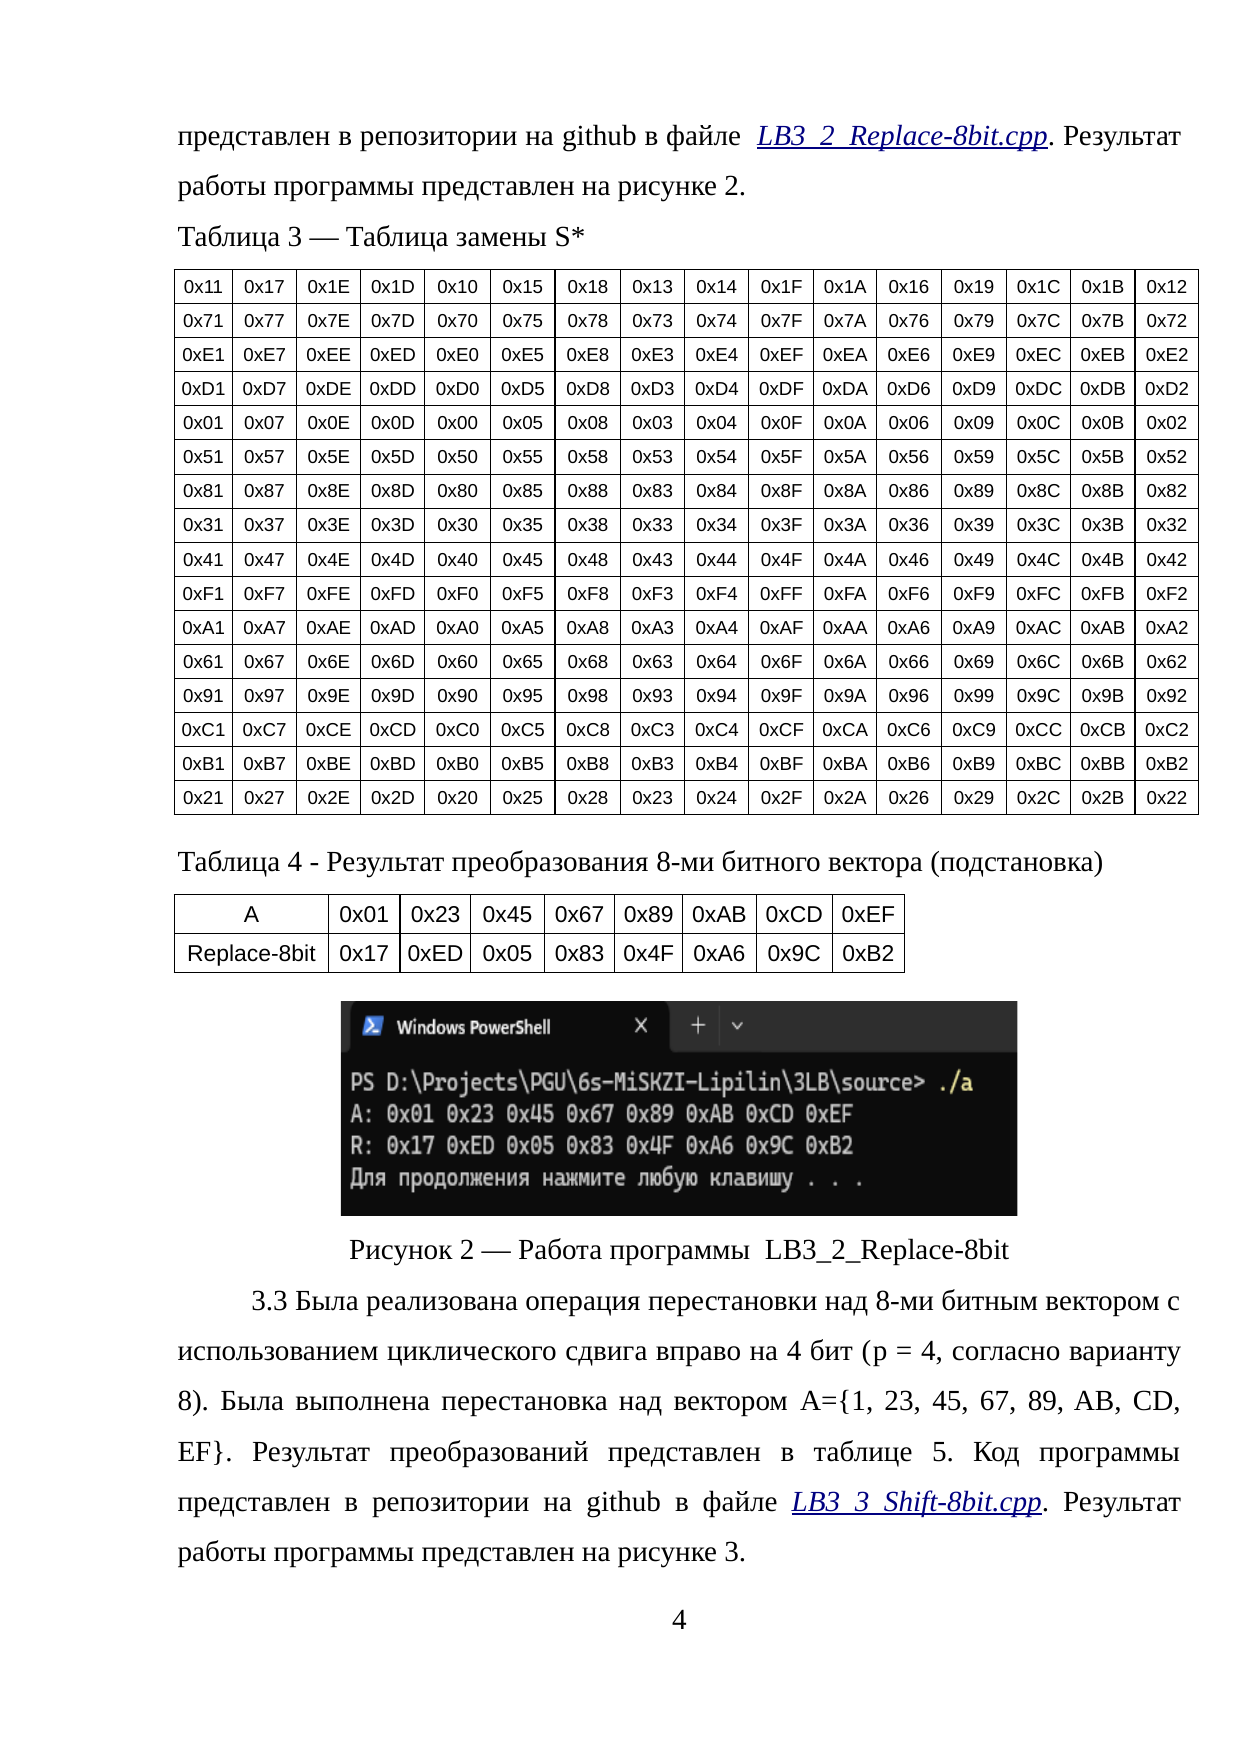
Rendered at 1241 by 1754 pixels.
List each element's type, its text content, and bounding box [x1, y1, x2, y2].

table_cell 0xDC [1007, 372, 1070, 405]
table_cell 0xA8 [556, 611, 620, 644]
table_cell 0xB6 [877, 747, 941, 780]
table_header 0x19 [942, 270, 1006, 303]
table_cell 0x38 [556, 509, 620, 542]
table_cell 0x23 [621, 781, 684, 814]
table_cell 0x96 [877, 679, 941, 712]
table_cell 0xD6 [877, 372, 941, 405]
table_cell 0xA9 [942, 611, 1006, 644]
table_cell 0x47 [233, 543, 296, 576]
table_cell 0x72 [1136, 304, 1198, 337]
table_cell 0x4A [814, 543, 876, 576]
table_cell 0xF4 [685, 577, 748, 610]
table_cell 0xD8 [556, 372, 620, 405]
table_cell 0x84 [685, 475, 748, 507]
table_cell 0x2F [749, 781, 813, 814]
table_cell 0xEF [749, 338, 813, 371]
table_header 0x67 [545, 895, 614, 933]
table_cell 0x31 [175, 509, 232, 542]
table_cell 0xD9 [942, 372, 1006, 405]
table_header 0x01 [329, 895, 399, 933]
table_cell 0xD2 [1136, 372, 1198, 405]
table_cell 0xAB [1071, 611, 1134, 644]
table_cell 0x35 [491, 509, 554, 542]
table_cell 0xB3 [621, 747, 684, 780]
table_cell 0x0A [814, 406, 876, 439]
table_cell 0x59 [942, 440, 1006, 473]
table_cell 0x5C [1007, 440, 1070, 473]
text Таблица 4 - Результат преобразования 8-ми битного вектора (подстановка) [177, 844, 1181, 877]
table_cell 0x02 [1136, 406, 1198, 439]
table_cell 0x43 [621, 543, 684, 576]
table_cell 0x0D [361, 406, 424, 439]
table_cell 0x0B [1071, 406, 1134, 439]
table_cell 0x04 [685, 406, 748, 439]
table_cell 0xC4 [685, 713, 748, 746]
table_cell 0xB7 [233, 747, 296, 780]
list Была реализована операция перестановки над 8-ми битным вектором с использованием циклического сдвига вправо на 4 бит (p = 4, согласно варианту 8). Была выполнена перестановка над вектором A={1, 23, 45, 67, 89, AB, CD, EF}. Результат преобразований представлен в таблице 5. Код программы представлен в репозитории на github в файле LB3_3_Shift-8bit.cpp. Результат работы программы представлен на рисунке 3. [177, 1283, 1181, 1568]
table_cell 0xED [361, 338, 424, 371]
table_cell 0xBD [361, 747, 424, 780]
table_cell 0x64 [685, 645, 748, 678]
table_cell 0x98 [556, 679, 620, 712]
table_cell 0x22 [1136, 781, 1198, 814]
table_cell 0x08 [556, 406, 620, 439]
table_cell 0x0E [297, 406, 360, 439]
table_cell 0x3F [749, 509, 813, 542]
table_header 0xCD [757, 895, 832, 933]
table_cell 0xF2 [1136, 577, 1198, 610]
table_cell 0x03 [621, 406, 684, 439]
table_cell 0xED [401, 934, 470, 972]
table_cell 0x05 [491, 406, 554, 439]
table_cell 0x63 [621, 645, 684, 678]
table_cell 0x73 [621, 304, 684, 337]
table_cell 0xB5 [491, 747, 554, 780]
table_header 0x1D [361, 270, 424, 303]
table_cell 0xDB [1071, 372, 1134, 405]
table_cell 0x9B [1071, 679, 1134, 712]
table_cell 0x5E [297, 440, 360, 473]
table_cell 0x2D [361, 781, 424, 814]
table_cell 0x36 [877, 509, 941, 542]
table_cell 0x8B [1071, 475, 1134, 507]
table_cell 0x55 [491, 440, 554, 473]
table_cell 0xAC [1007, 611, 1070, 644]
table_cell 0xBB [1071, 747, 1134, 780]
table_cell 0xE3 [621, 338, 684, 371]
table_cell 0x5B [1071, 440, 1134, 473]
table_cell 0x45 [491, 543, 554, 576]
table_cell 0xFA [814, 577, 876, 610]
table_cell 0x87 [233, 475, 296, 507]
table_cell 0x99 [942, 679, 1006, 712]
table_cell 0xC9 [942, 713, 1006, 746]
table_cell 0x53 [621, 440, 684, 473]
table_cell 0xA7 [233, 611, 296, 644]
table_cell 0xDD [361, 372, 424, 405]
table_cell 0xC0 [425, 713, 490, 746]
table_cell 0xEB [1071, 338, 1134, 371]
table_cell 0x0C [1007, 406, 1070, 439]
table_cell 0x65 [491, 645, 554, 678]
table_cell 0xCE [297, 713, 360, 746]
table_header 0x1E [297, 270, 360, 303]
table_cell 0xD3 [621, 372, 684, 405]
table_cell 0xCC [1007, 713, 1070, 746]
table_header 0x23 [401, 895, 470, 933]
table_cell 0x37 [233, 509, 296, 542]
table_cell 0xA2 [1136, 611, 1198, 644]
table_header 0x17 [233, 270, 296, 303]
table_cell 0x54 [685, 440, 748, 473]
table_cell 0x6B [1071, 645, 1134, 678]
table_cell 0x85 [491, 475, 554, 507]
table_cell 0x74 [685, 304, 748, 337]
table_cell 0xA4 [685, 611, 748, 644]
table_cell 0x8D [361, 475, 424, 507]
table_cell 0x0F [749, 406, 813, 439]
table_cell 0xBF [749, 747, 813, 780]
table_cell 0x9C [1007, 679, 1070, 712]
table_cell 0xEA [814, 338, 876, 371]
table_cell 0x60 [425, 645, 490, 678]
table_cell 0x7F [749, 304, 813, 337]
table_cell 0x5D [361, 440, 424, 473]
table_cell 0x33 [621, 509, 684, 542]
table_header 0x12 [1136, 270, 1198, 303]
table_cell 0xD4 [685, 372, 748, 405]
table_cell 0xD0 [425, 372, 490, 405]
table_cell 0x81 [175, 475, 232, 507]
table_cell 0xE6 [877, 338, 941, 371]
table_cell 0x4B [1071, 543, 1134, 576]
table_cell 0x20 [425, 781, 490, 814]
list представлен в репозитории на github в файле LB3_2_Replace-8bit.cpp. Результат работы программы представлен на рисунке 2. [177, 118, 1181, 202]
table_cell 0x4F [749, 543, 813, 576]
table_cell 0xE9 [942, 338, 1006, 371]
table_cell 0xA3 [621, 611, 684, 644]
table_cell 0x30 [425, 509, 490, 542]
table_cell 0xB4 [685, 747, 748, 780]
table_header 0x1F [749, 270, 813, 303]
table_cell 0xDE [297, 372, 360, 405]
table_cell 0x24 [685, 781, 748, 814]
table_header 0xAB [683, 895, 756, 933]
table_cell 0xF1 [175, 577, 232, 610]
table_cell 0xE4 [685, 338, 748, 371]
table_cell 0x8C [1007, 475, 1070, 507]
table_cell 0xB2 [1136, 747, 1198, 780]
table_cell 0x3B [1071, 509, 1134, 542]
table_cell 0xE8 [556, 338, 620, 371]
table_cell 0x5F [749, 440, 813, 473]
table_cell 0x06 [877, 406, 941, 439]
table_cell 0xBA [814, 747, 876, 780]
table_cell 0x76 [877, 304, 941, 337]
table_cell 0xC1 [175, 713, 232, 746]
table_cell 0x61 [175, 645, 232, 678]
table_cell 0x3A [814, 509, 876, 542]
table_cell 0xE2 [1136, 338, 1198, 371]
table_cell 0x6A [814, 645, 876, 678]
table_cell 0xB2 [833, 934, 904, 972]
table_cell 0x7C [1007, 304, 1070, 337]
table_cell 0xBC [1007, 747, 1070, 780]
table_cell 0x6C [1007, 645, 1070, 678]
table_header 0x18 [556, 270, 620, 303]
table_cell 0x71 [175, 304, 232, 337]
table_cell 0x2A [814, 781, 876, 814]
table_cell 0x68 [556, 645, 620, 678]
table_cell 0x5A [814, 440, 876, 473]
table_header 0x89 [615, 895, 682, 933]
table_cell 0xC8 [556, 713, 620, 746]
table_cell 0x25 [491, 781, 554, 814]
table_cell 0x9A [814, 679, 876, 712]
table_cell 0x93 [621, 679, 684, 712]
table_cell 0xE7 [233, 338, 296, 371]
table_cell 0x8E [297, 475, 360, 507]
table_cell 0xA5 [491, 611, 554, 644]
table_cell 0x52 [1136, 440, 1198, 473]
table_cell 0x89 [942, 475, 1006, 507]
table_cell 0xAA [814, 611, 876, 644]
table_header 0x13 [621, 270, 684, 303]
table_cell 0xB0 [425, 747, 490, 780]
table_cell 0x3D [361, 509, 424, 542]
table_cell 0xFE [297, 577, 360, 610]
table_cell 0x90 [425, 679, 490, 712]
table_cell 0x29 [942, 781, 1006, 814]
table_cell 0x00 [425, 406, 490, 439]
table_cell 0x75 [491, 304, 554, 337]
table_cell 0xCA [814, 713, 876, 746]
table_cell 0x83 [545, 934, 614, 972]
table_cell 0xF8 [556, 577, 620, 610]
table_cell 0x9E [297, 679, 360, 712]
table_cell 0x95 [491, 679, 554, 712]
table_cell 0xCF [749, 713, 813, 746]
table_header 0x1C [1007, 270, 1070, 303]
table_cell 0x9C [757, 934, 832, 972]
table_header 0x45 [471, 895, 544, 933]
table_cell 0x8A [814, 475, 876, 507]
table_cell 0xC7 [233, 713, 296, 746]
table_cell 0xF9 [942, 577, 1006, 610]
table_cell 0x83 [621, 475, 684, 507]
text Рисунок 2 — Работа программы LB3_2_Replace-8bit [177, 1216, 1181, 1266]
table_cell 0x41 [175, 543, 232, 576]
table_cell 0x6D [361, 645, 424, 678]
table_cell 0x97 [233, 679, 296, 712]
table_cell 0xE1 [175, 338, 232, 371]
table_cell 0x9D [361, 679, 424, 712]
table_cell 0xB9 [942, 747, 1006, 780]
table_header 0x15 [491, 270, 554, 303]
table_cell 0xBE [297, 747, 360, 780]
table_cell 0x79 [942, 304, 1006, 337]
table_cell 0x05 [471, 934, 544, 972]
table_cell Replace-8bit [175, 934, 328, 972]
table_cell 0xAE [297, 611, 360, 644]
table_cell 0x39 [942, 509, 1006, 542]
table_cell 0xAF [749, 611, 813, 644]
table_cell 0x78 [556, 304, 620, 337]
table_cell 0x91 [175, 679, 232, 712]
table_cell 0x66 [877, 645, 941, 678]
table_cell 0xDA [814, 372, 876, 405]
table_cell 0x26 [877, 781, 941, 814]
table_cell 0x28 [556, 781, 620, 814]
table_cell 0x9F [749, 679, 813, 712]
table_cell 0x3C [1007, 509, 1070, 542]
table_header 0x16 [877, 270, 941, 303]
table_cell 0xFD [361, 577, 424, 610]
table_cell 0x7A [814, 304, 876, 337]
picture [340, 1001, 1018, 1216]
table_cell 0x7B [1071, 304, 1134, 337]
table_cell 0x67 [233, 645, 296, 678]
table_cell 0x80 [425, 475, 490, 507]
table_cell 0x01 [175, 406, 232, 439]
table_cell 0x92 [1136, 679, 1198, 712]
table_cell 0x88 [556, 475, 620, 507]
table_cell 0x56 [877, 440, 941, 473]
table_cell 0x77 [233, 304, 296, 337]
table_cell 0xA6 [683, 934, 756, 972]
table_header 0x1B [1071, 270, 1134, 303]
table_cell 0x42 [1136, 543, 1198, 576]
table_cell 0xD5 [491, 372, 554, 405]
table_cell 0x70 [425, 304, 490, 337]
table_cell 0xF7 [233, 577, 296, 610]
table_header 0x10 [425, 270, 490, 303]
table_cell 0xB1 [175, 747, 232, 780]
table_header 0x14 [685, 270, 748, 303]
table_cell 0x86 [877, 475, 941, 507]
table_cell 0xE0 [425, 338, 490, 371]
table_cell 0xAD [361, 611, 424, 644]
table_cell 0x6E [297, 645, 360, 678]
table_cell 0xCD [361, 713, 424, 746]
table_cell 0xF0 [425, 577, 490, 610]
table_cell 0x62 [1136, 645, 1198, 678]
table_cell 0x6F [749, 645, 813, 678]
table_cell 0x4C [1007, 543, 1070, 576]
table_cell 0xD7 [233, 372, 296, 405]
table_cell 0x58 [556, 440, 620, 473]
table_cell 0x34 [685, 509, 748, 542]
table_cell 0xF6 [877, 577, 941, 610]
table_cell 0x27 [233, 781, 296, 814]
table_cell 0x46 [877, 543, 941, 576]
table_cell 0xA0 [425, 611, 490, 644]
table_cell 0xC3 [621, 713, 684, 746]
table_cell 0x7E [297, 304, 360, 337]
table_header 0xEF [833, 895, 904, 933]
table_cell 0x44 [685, 543, 748, 576]
table_cell 0x4E [297, 543, 360, 576]
table_cell 0x32 [1136, 509, 1198, 542]
table_header 0x11 [175, 270, 232, 303]
table_cell 0xA6 [877, 611, 941, 644]
table_cell 0xCB [1071, 713, 1134, 746]
table_cell 0x51 [175, 440, 232, 473]
table_header A [175, 895, 328, 933]
table_cell 0xF5 [491, 577, 554, 610]
table_cell 0x49 [942, 543, 1006, 576]
table_cell 0x3E [297, 509, 360, 542]
table_cell 0xE5 [491, 338, 554, 371]
table_cell 0x50 [425, 440, 490, 473]
table_cell 0xDF [749, 372, 813, 405]
table_cell 0x8F [749, 475, 813, 507]
table_cell 0x48 [556, 543, 620, 576]
table_cell 0x2B [1071, 781, 1134, 814]
table_cell 0xFC [1007, 577, 1070, 610]
table_cell 0x07 [233, 406, 296, 439]
table_cell 0xF3 [621, 577, 684, 610]
table_cell 0xFF [749, 577, 813, 610]
table_cell 0x21 [175, 781, 232, 814]
table_cell 0x09 [942, 406, 1006, 439]
table_cell 0x2C [1007, 781, 1070, 814]
table_cell 0x94 [685, 679, 748, 712]
table_cell 0x2E [297, 781, 360, 814]
table_cell 0xD1 [175, 372, 232, 405]
table_cell 0xC2 [1136, 713, 1198, 746]
table_cell 0x4F [615, 934, 682, 972]
text Таблица 3 — Таблица замены S* [177, 219, 1181, 252]
table_cell 0x7D [361, 304, 424, 337]
table_cell 0x4D [361, 543, 424, 576]
table_cell 0x40 [425, 543, 490, 576]
table_cell 0xEC [1007, 338, 1070, 371]
table_cell 0x57 [233, 440, 296, 473]
table_cell 0xA1 [175, 611, 232, 644]
table_cell 0x17 [329, 934, 399, 972]
table_cell 0xB8 [556, 747, 620, 780]
table_cell 0xEE [297, 338, 360, 371]
table_cell 0xFB [1071, 577, 1134, 610]
table_cell 0x82 [1136, 475, 1198, 507]
table_cell 0x69 [942, 645, 1006, 678]
table_cell 0xC6 [877, 713, 941, 746]
table_cell 0xC5 [491, 713, 554, 746]
table_header 0x1A [814, 270, 876, 303]
